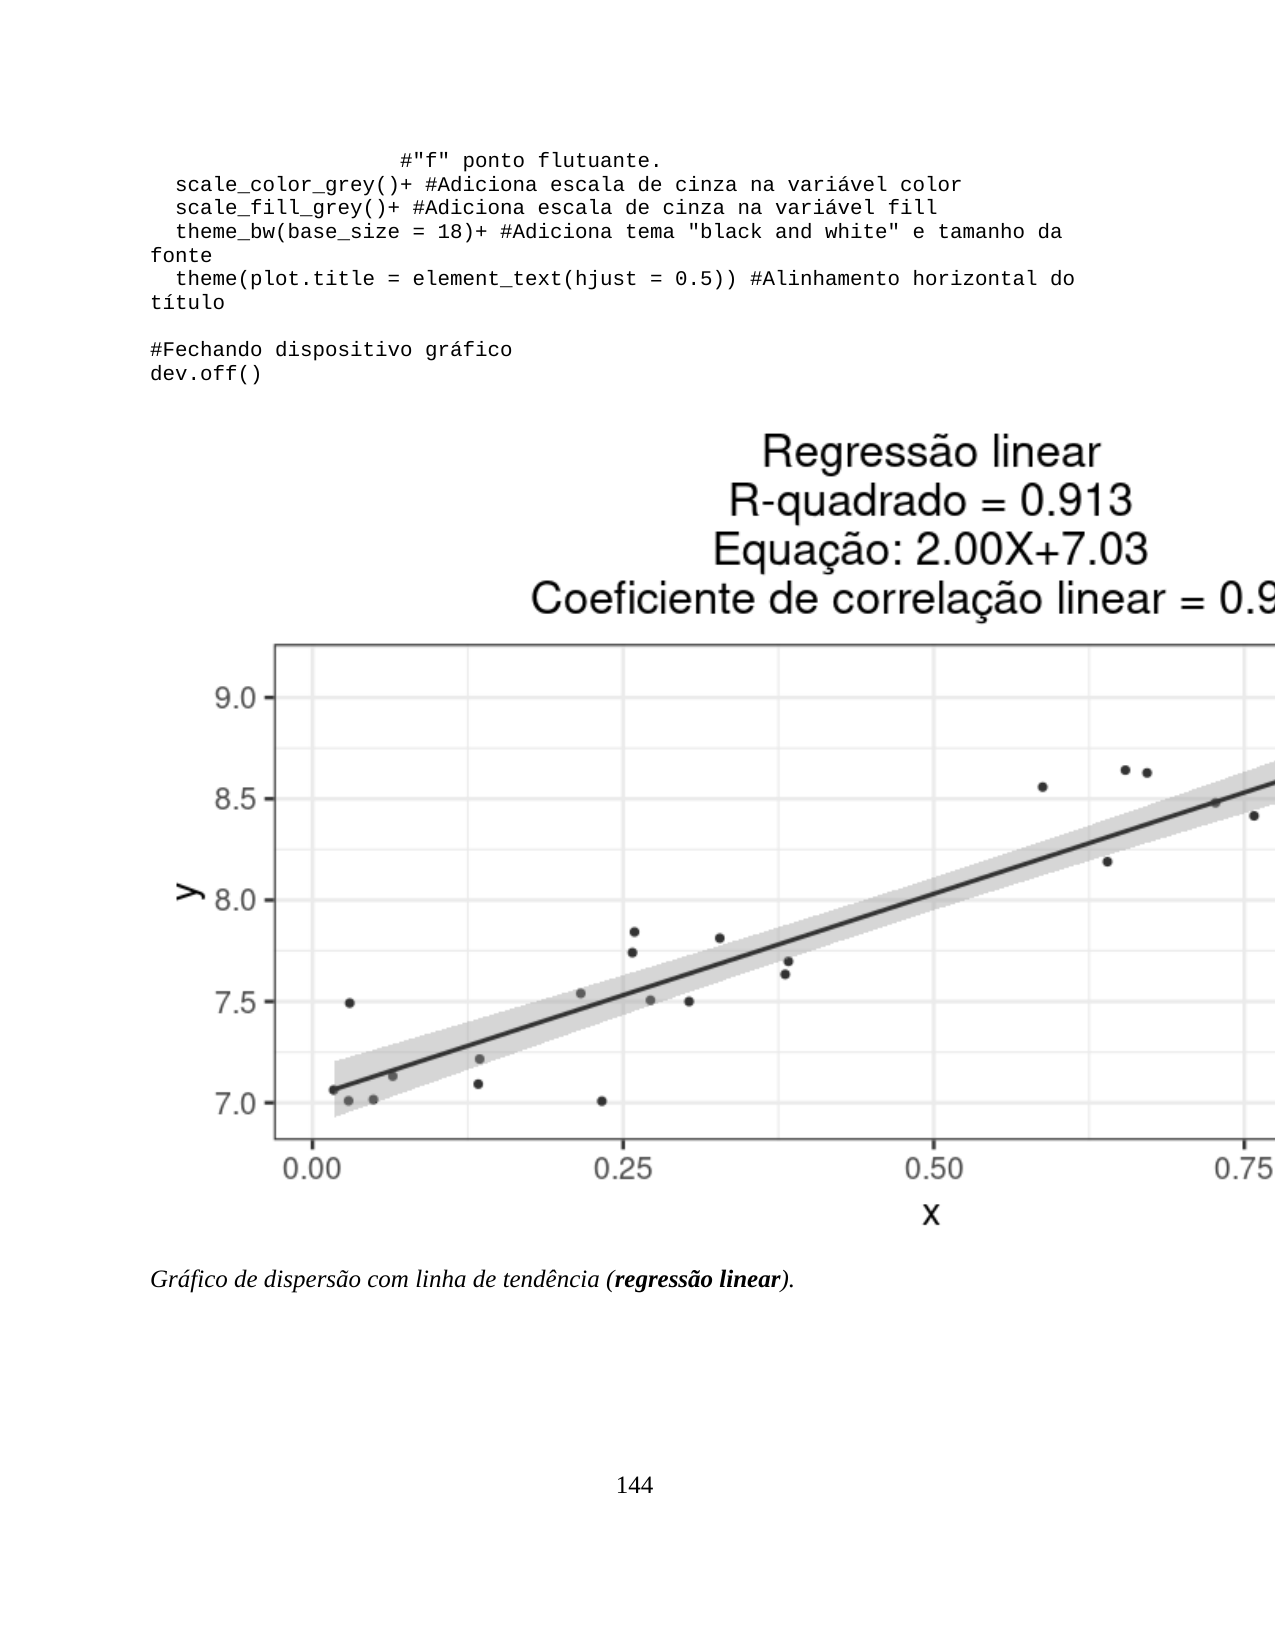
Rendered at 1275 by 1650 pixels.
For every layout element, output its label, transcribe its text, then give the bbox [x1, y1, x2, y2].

text scale_fill_grey()+ #Adiciona escala de cinza na variável fill [150, 197, 1125, 221]
picture [150, 415, 1275, 1252]
text scale_color_grey()+ #Adiciona escala de cinza na variável color [150, 174, 1125, 197]
text dev.off() [150, 363, 1125, 386]
text theme(plot.title = element_text(hjust = 0.5)) #Alinhamento horizontal do título [150, 268, 1125, 316]
text #"f" ponto flutuante. [150, 150, 1125, 174]
text theme_bw(base_size = 18)+ #Adiciona tema "black and white" e tamanho da fonte [150, 221, 1125, 268]
text #Fechando dispositivo gráfico [150, 339, 1125, 363]
text Gráfico de dispersão com linha de tendência (regressão linear). [150, 1264, 1125, 1293]
